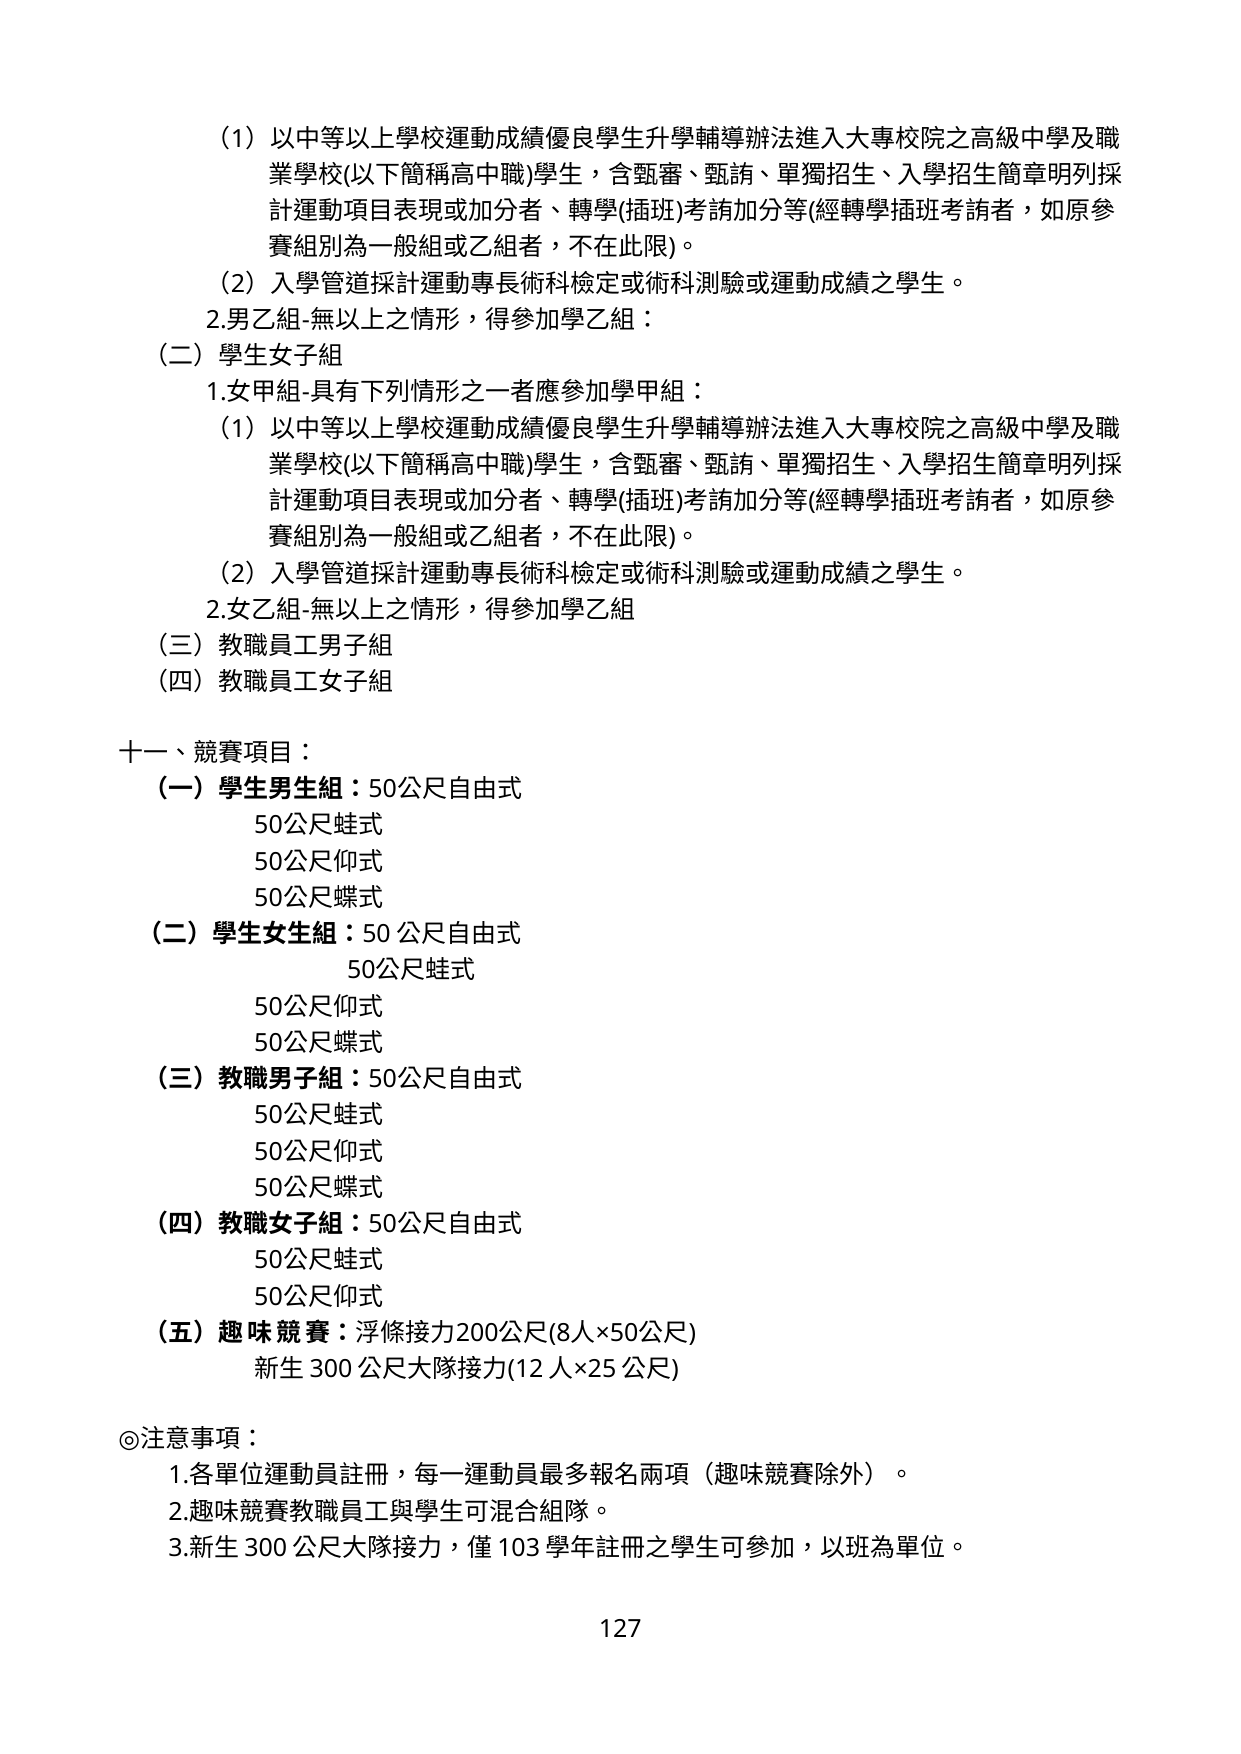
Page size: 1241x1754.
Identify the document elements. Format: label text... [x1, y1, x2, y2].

text 50公尺仰式 [118, 1131, 1122, 1167]
text （1）以中等以上學校運動成績優良學生升學輔導辦法進入大專校院之高級中學及職業學校(以下簡稱高中職)學生，含甄審、甄詴、單獨招生、入學招生簡章明列採計運動項目表現或加分者、轉學(插班)考詴加分等(經轉學插班考詴者，如原參賽組別為一般組或乙組者，不在此限)。 [206, 118, 1122, 263]
text 2.男乙組-無以上之情形，得參加學乙組： [206, 299, 1122, 336]
text 50公尺蝶式 [118, 1022, 1122, 1058]
text 50公尺蛙式 [118, 1095, 1122, 1131]
text （1）以中等以上學校運動成績優良學生升學輔導辦法進入大專校院之高級中學及職業學校(以下簡稱高中職)學生，含甄審、甄詴、單獨招生、入學招生簡章明列採計運動項目表現或加分者、轉學(插班)考詴加分等(經轉學插班考詴者，如原參賽組別為一般組或乙組者，不在此限)。 [206, 408, 1122, 553]
text 50公尺仰式 [118, 1276, 1122, 1312]
text 3.新生300公尺大隊接力，僅103學年註冊之學生可參加，以班為單位。 [118, 1527, 1122, 1564]
text 2.趣味競賽教職員工與學生可混合組隊。 [118, 1491, 1122, 1527]
text （二）學生女生組：50公尺自由式 [118, 913, 1122, 950]
text 50公尺仰式 [118, 986, 1122, 1022]
text 新生300公尺大隊接力(12人×25公尺) [118, 1348, 1122, 1385]
text （四）教職女子組：50公尺自由式 [118, 1203, 1122, 1240]
text 50公尺仰式 [118, 841, 1122, 877]
text （二）學生女子組 [143, 336, 1122, 372]
text 50公尺蛙式 [118, 1240, 1122, 1276]
text （三）教職員工男子組 [143, 626, 1122, 662]
text （一）學生男生組：50公尺自由式 [143, 768, 1122, 805]
text 2.女乙組-無以上之情形，得參加學乙組 [206, 589, 1122, 626]
text （四）教職員工女子組 [143, 662, 1122, 698]
text （三）教職男子組：50公尺自由式 [118, 1058, 1122, 1095]
text 1.女甲組-具有下列情形之一者應參加學甲組： [206, 372, 1122, 408]
text 50公尺蝶式 [118, 1167, 1122, 1203]
text 50公尺蛙式 [118, 950, 1122, 986]
text 1.各單位運動員註冊，每一運動員最多報名兩項（趣味競賽除外）。 [118, 1455, 1122, 1491]
text 50公尺蝶式 [118, 877, 1122, 913]
text （2）入學管道採計運動專長術科檢定或術科測驗或運動成績之學生。 [206, 553, 1122, 589]
text 十一、競賽項目： [118, 732, 1122, 768]
text ◎注意事項： [118, 1419, 1122, 1455]
text 50公尺蛙式 [118, 805, 1122, 841]
text （2）入學管道採計運動專長術科檢定或術科測驗或運動成績之學生。 [206, 263, 1122, 299]
text （五）趣味競賽：浮條接力200公尺(8人×50公尺) [118, 1312, 1122, 1348]
